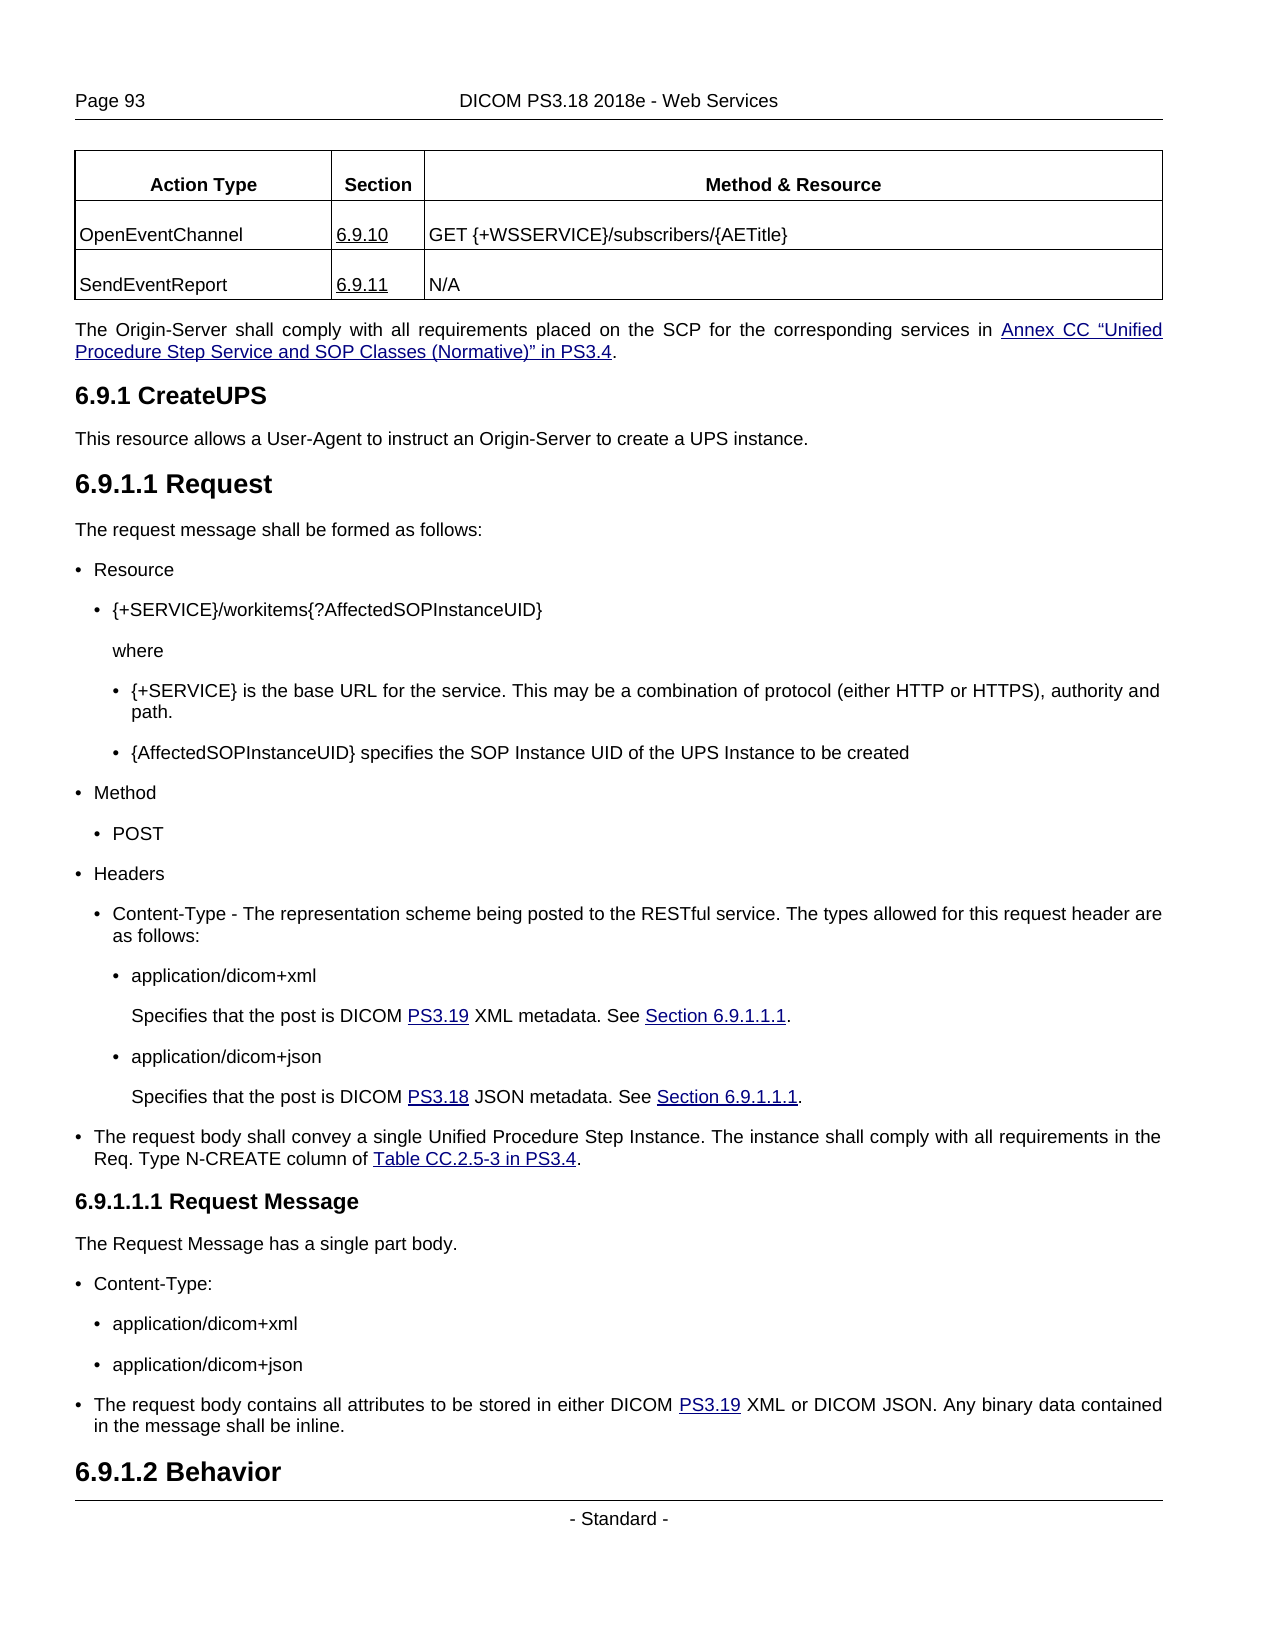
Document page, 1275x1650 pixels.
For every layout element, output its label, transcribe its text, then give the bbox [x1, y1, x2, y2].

table_header Method & Resource [425, 151, 1162, 200]
list application/dicom+xml [112, 965, 1162, 986]
text 6.9.1.1.1 Request Message [75, 1188, 1162, 1214]
list Specifies that the post is DICOM PS3.19 XML metadata. See Section 6.9.1.1.1. [112, 1005, 1162, 1027]
list Headers [75, 863, 1162, 884]
text The Origin-Server shall comply with all requirements placed on the SCP for the corresponding services in Annex CC “Unified Procedure Step Service and SOP Classes (Normative)” in PS3.4. [75, 319, 1162, 362]
list application/dicom+json [94, 1353, 1162, 1375]
list {+SERVICE}/workitems{?AffectedSOPInstanceUID} [94, 599, 1162, 621]
table_header Action Type [76, 151, 331, 200]
text 6.9.1.2 Behavior [75, 1456, 1162, 1487]
list Resource [75, 559, 1162, 580]
list Content-Type - The representation scheme being posted to the RESTful service. The types allowed for this request header are as follows: [94, 903, 1162, 946]
table_cell 6.9.11 [332, 250, 424, 299]
list Specifies that the post is DICOM PS3.18 JSON metadata. See Section 6.9.1.1.1. [112, 1086, 1162, 1107]
list application/dicom+json [112, 1045, 1162, 1067]
list {AffectedSOPInstanceUID} specifies the SOP Instance UID of the UPS Instance to be created [112, 742, 1162, 763]
text 6.9.1 CreateUPS [75, 381, 1162, 409]
list {+SERVICE} is the base URL for the service. This may be a combination of protocol (either HTTP or HTTPS), authority and path. [112, 680, 1162, 723]
table_cell OpenEventChannel [76, 201, 331, 249]
table_cell SendEventReport [76, 250, 331, 299]
list Method [75, 782, 1162, 803]
table_cell 6.9.10 [332, 201, 424, 249]
list Content-Type: [75, 1273, 1162, 1294]
table_cell N/A [425, 250, 1162, 299]
list The request body contains all attributes to be stored in either DICOM PS3.19 XML or DICOM JSON. Any binary data contained in the message shall be inline. [75, 1394, 1162, 1437]
table_cell GET {+WSSERVICE}/subscribers/{AETitle} [425, 201, 1162, 249]
text The request message shall be formed as follows: [75, 518, 1162, 540]
text This resource allows a User-Agent to instruct an Origin-Server to create a UPS instance. [75, 428, 1162, 450]
list POST [94, 822, 1162, 844]
text The Request Message has a single part body. [75, 1232, 1162, 1254]
text 6.9.1.1 Request [75, 468, 1162, 500]
table_header Section [332, 151, 424, 200]
list application/dicom+xml [94, 1313, 1162, 1335]
list The request body shall convey a single Unified Procedure Step Instance. The instance shall comply with all requirements in the Req. Type N-CREATE column of Table CC.2.5-3 in PS3.4. [75, 1126, 1162, 1169]
list where [94, 639, 1162, 661]
